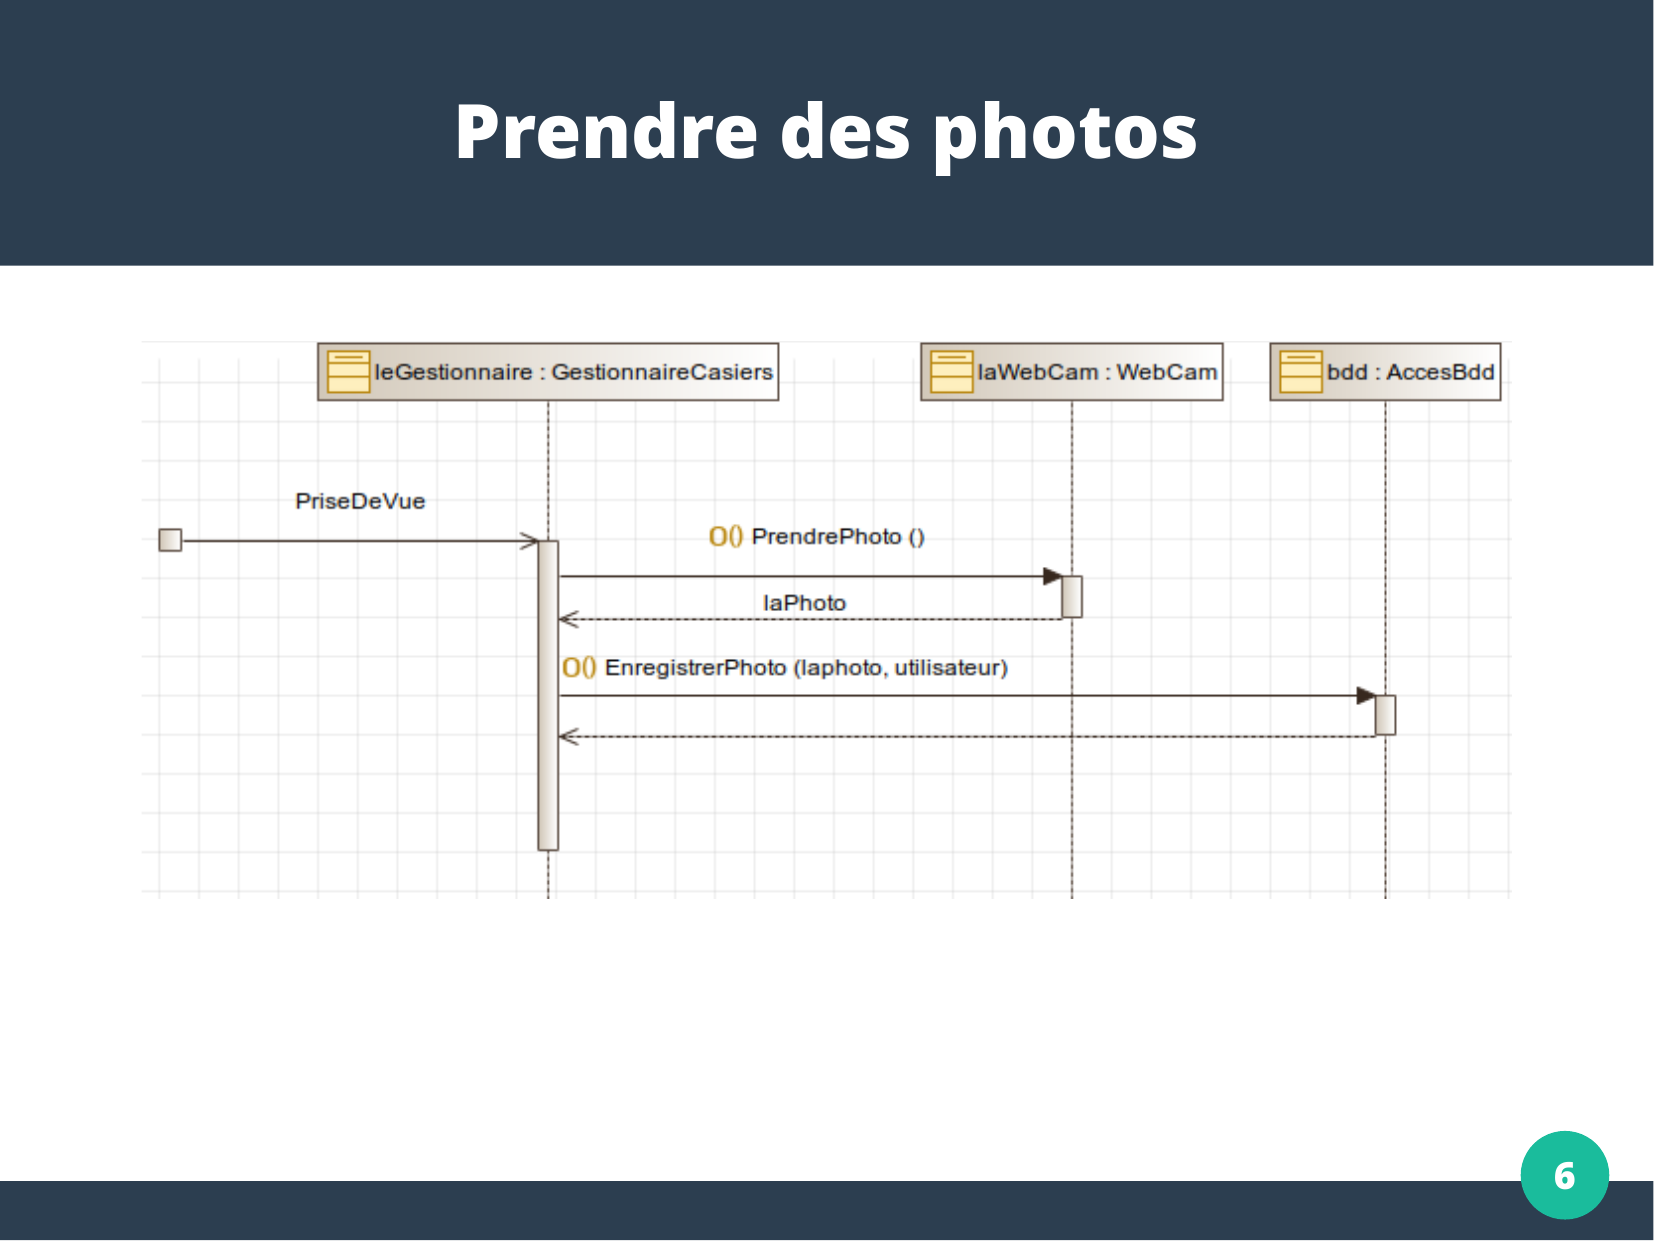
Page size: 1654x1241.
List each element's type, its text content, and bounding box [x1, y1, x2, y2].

picture [141, 341, 1512, 899]
title Prendre des photos [0, 0, 1654, 260]
